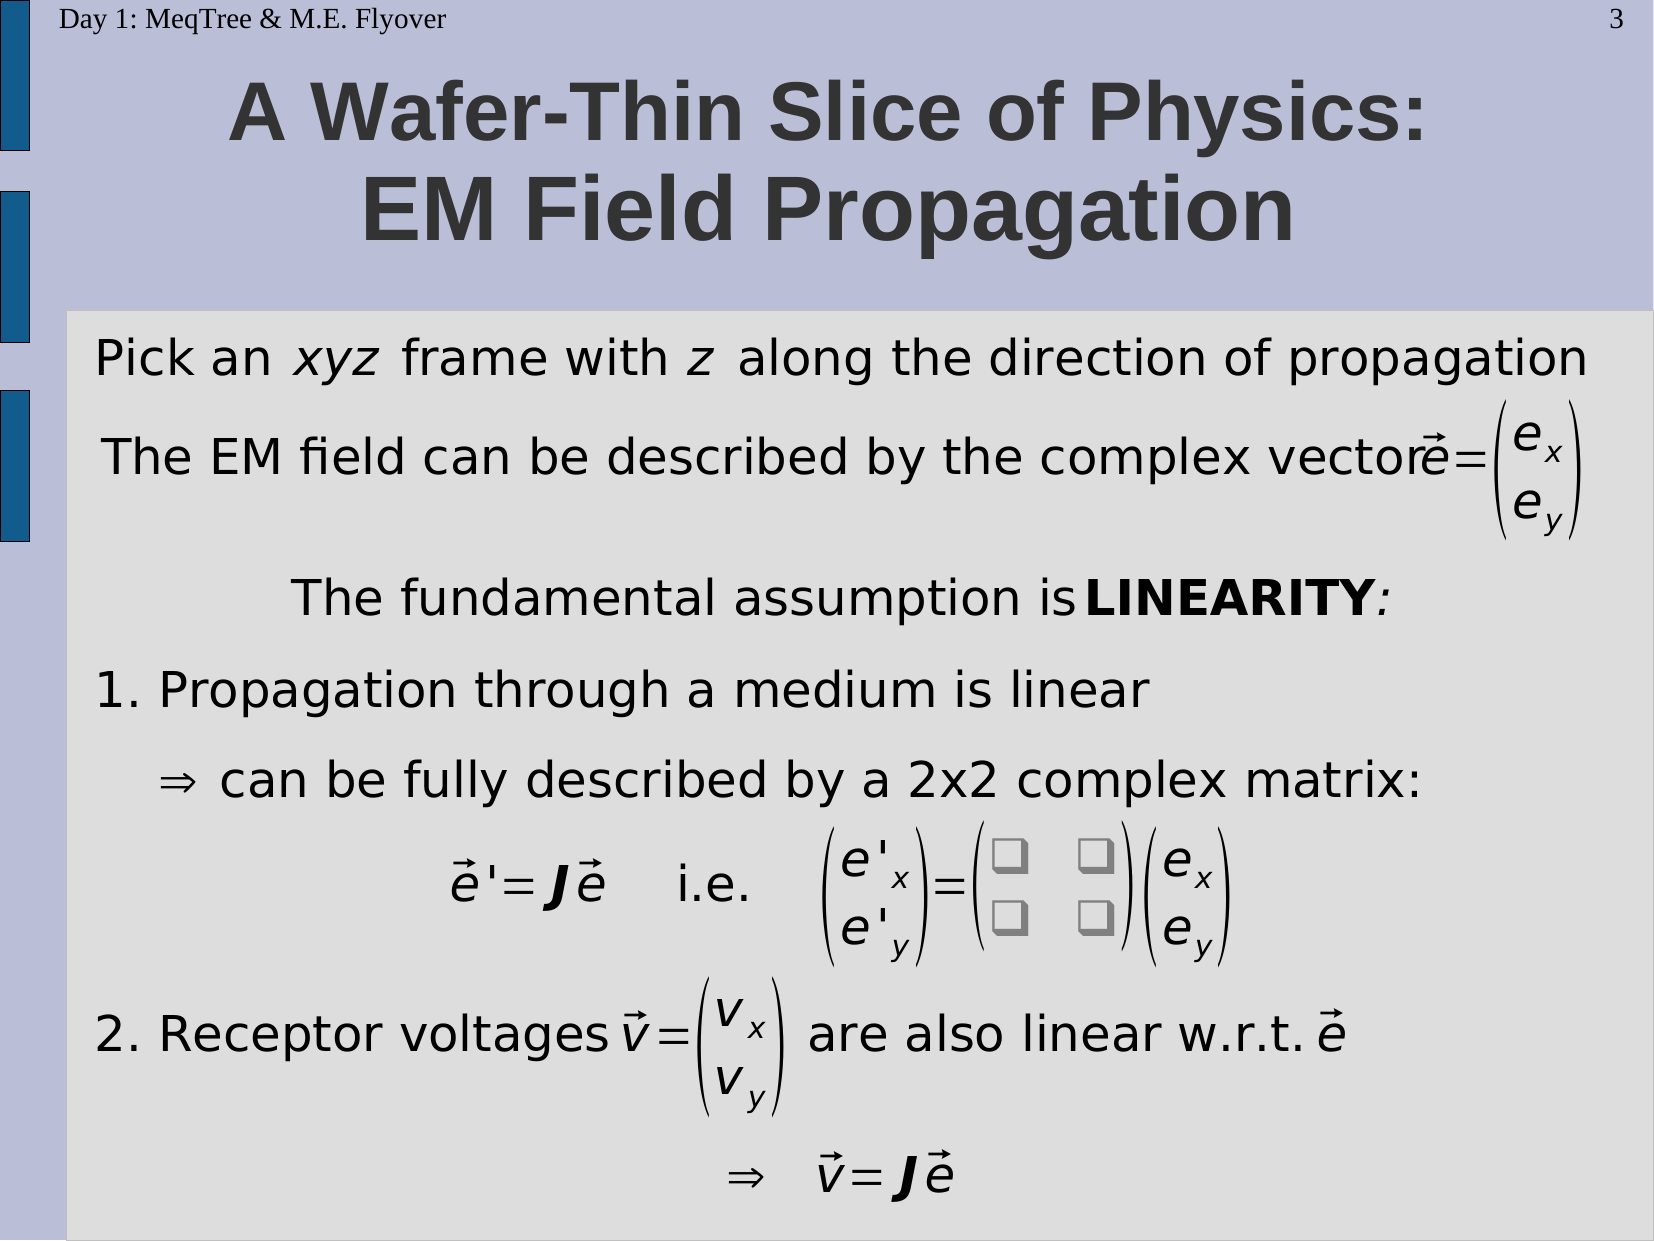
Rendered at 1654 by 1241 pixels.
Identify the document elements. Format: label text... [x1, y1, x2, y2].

chart [88, 307, 1594, 1211]
title A Wafer-Thin Slice of Physics: EM Field Propagation [123, 59, 1536, 267]
